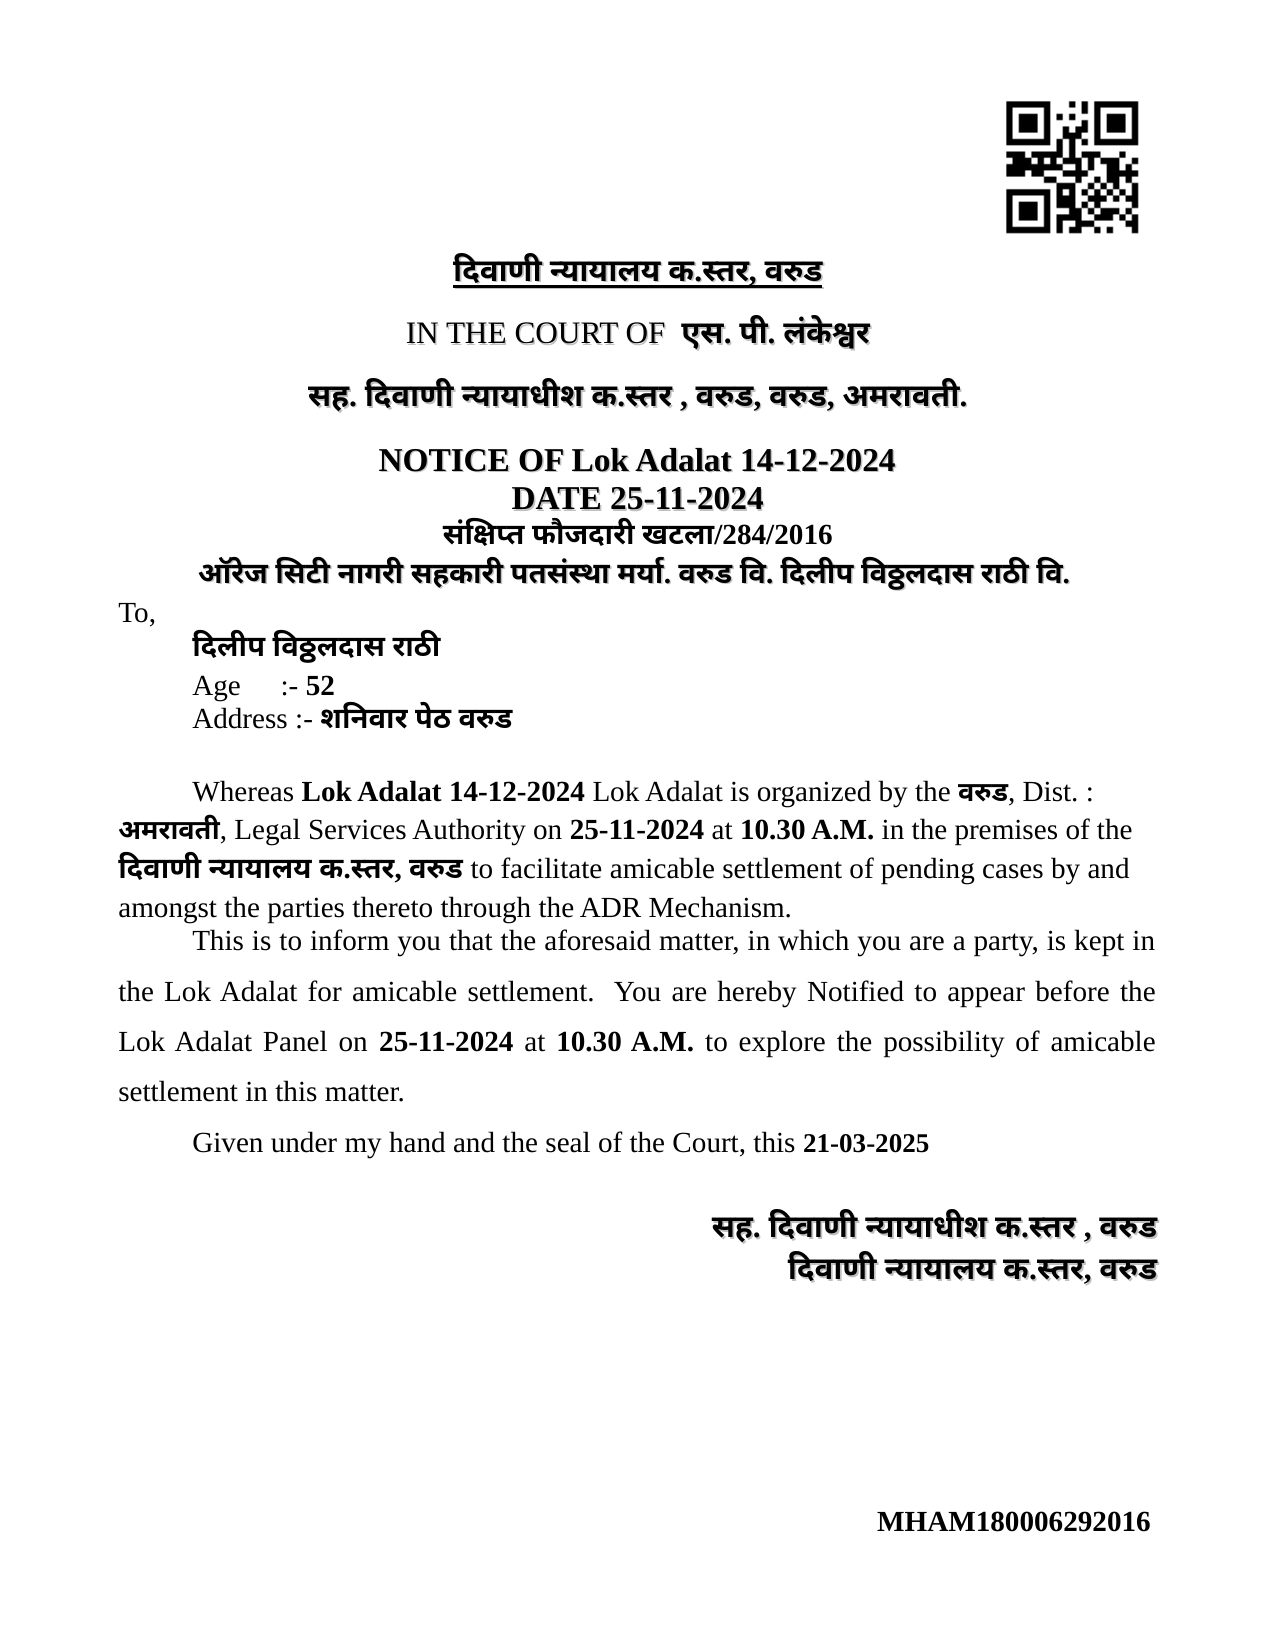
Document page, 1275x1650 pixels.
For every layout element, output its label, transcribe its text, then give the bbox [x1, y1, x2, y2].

text सह. दिवाणी न्यायाधीश क.स्तर , वरुड [118, 1209, 1157, 1251]
text Whereas Lok Adalat 14-12-2024 Lok Adalat is organized by the वरुड, Dist. : अमरावती, Legal Services Authority on 25-11-2024 at 10.30 A.M. in the premises of the दिवाणी न्यायालय क.स्तर, वरुड to facilitate amicable settlement of pending cases by and amongst the parties thereto through the ADR Mechanism. [118, 774, 1157, 923]
table_header MHAM180006292016 [864, 1499, 1156, 1543]
text Given under my hand and the seal of the Court, this 21-03-2025 [118, 1125, 1157, 1158]
text DATE 25-11-2024 [118, 478, 1157, 517]
text सह. दिवाणी न्यायाधीश क.स्तर , वरुड, वरुड, अमरावती. [118, 377, 1157, 419]
text This is to inform you that the aforesaid matter, in which you are a party, is kept in the Lok Adalat for amicable settlement. You are hereby Notified to appear before the Lok Adalat Panel on 25-11-2024 at 10.30 A.M. to explore the possibility of amicable settlement in this matter. [118, 923, 1157, 1108]
table_cell [864, 85, 1156, 252]
text ऑरेज सिटी नागरी सहकारी पतसंस्था मर्या. वरुड वि. दिलीप विठ्ठलदास राठी वि. [118, 556, 1157, 595]
picture [994, 89, 1151, 246]
text संक्षिप्त फौजदारी खटला/284/2016 [118, 517, 1157, 556]
text NOTICE OF Lok Adalat 14-12-2024 [118, 440, 1157, 478]
text दिवाणी न्यायालय क.स्तर, वरुड [118, 252, 1157, 294]
text दिलीप विठ्ठलदास राठी [118, 629, 1157, 668]
text IN THE COURT OF एस. पी. लंकेश्वर [118, 314, 1157, 356]
text Address :- शनिवार पेठ वरुड [118, 701, 1157, 741]
text दिवाणी न्यायालय क.स्तर, वरुड [118, 1251, 1157, 1292]
text Age :- 52 [118, 668, 1157, 701]
text To, [118, 595, 1157, 629]
